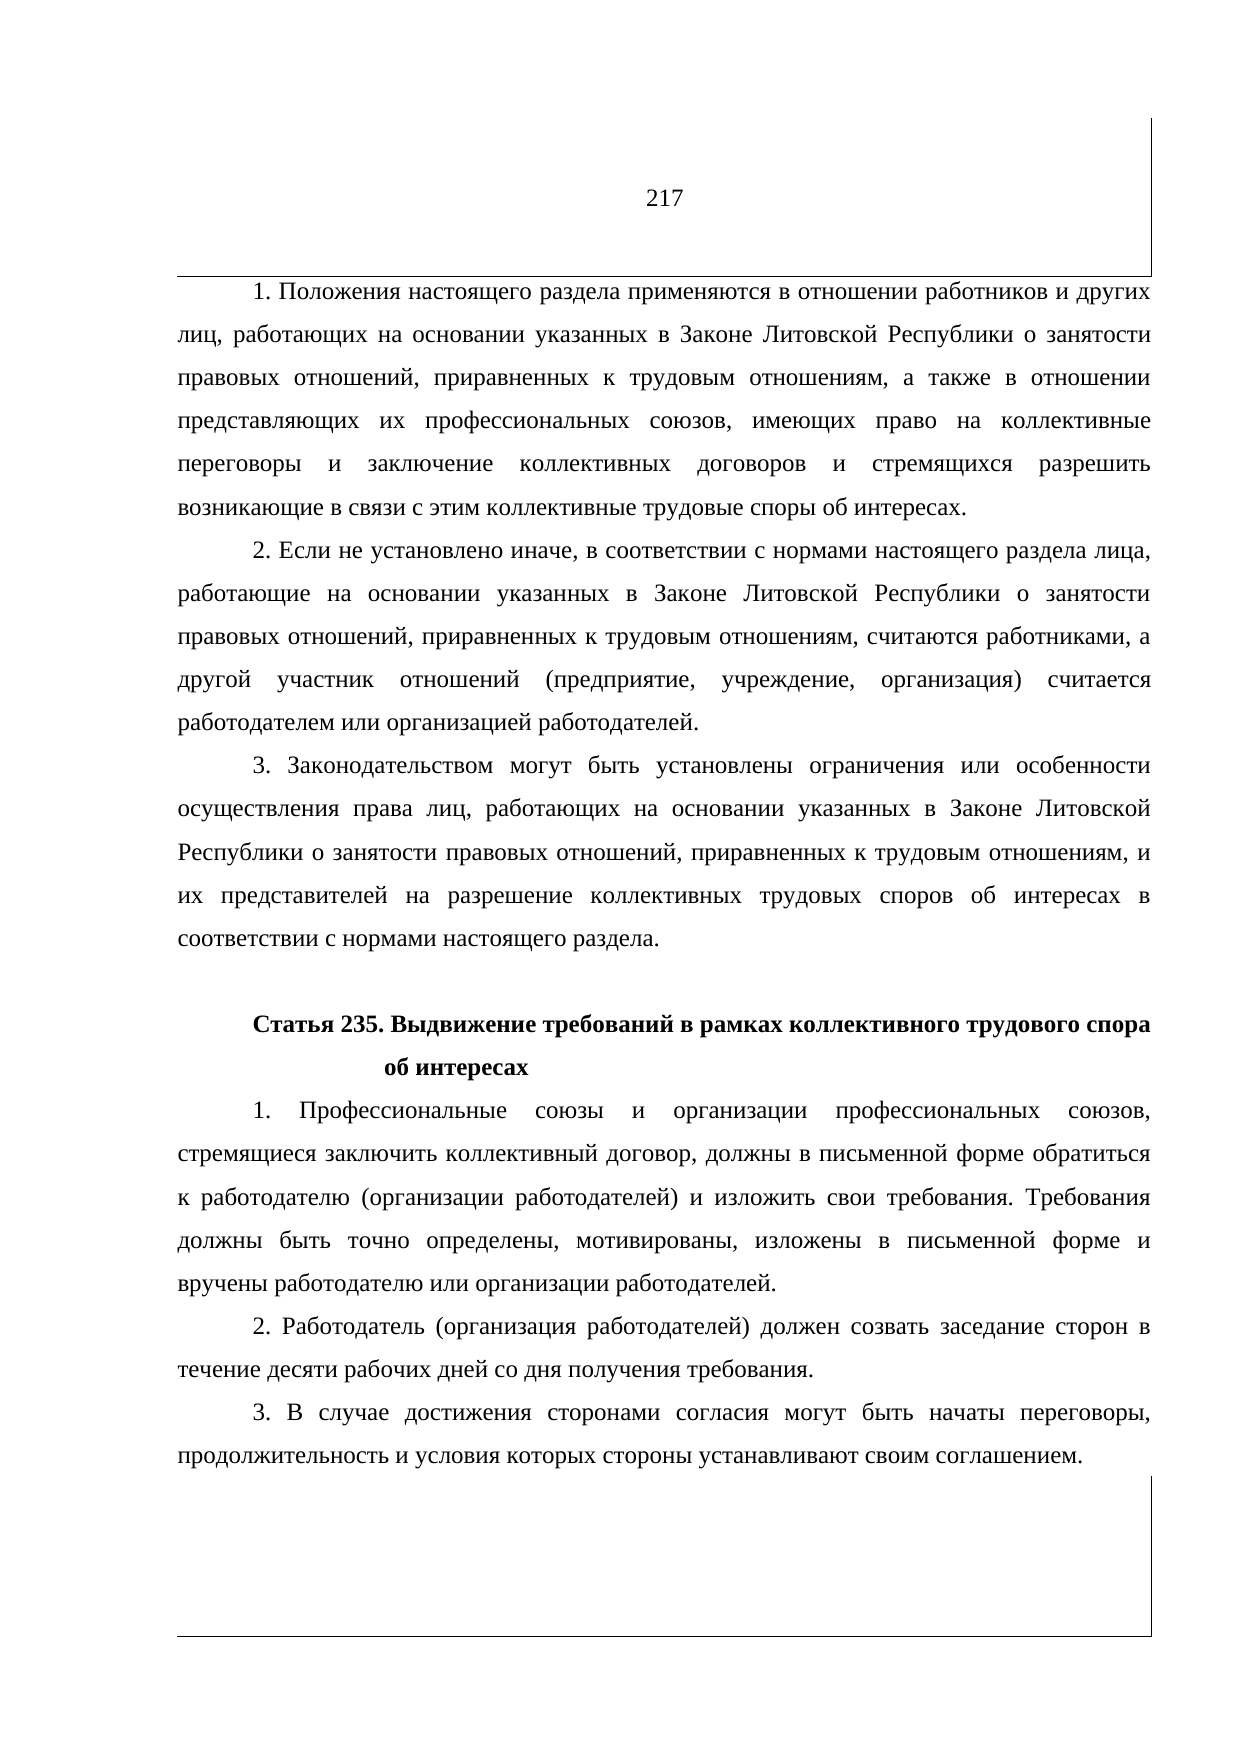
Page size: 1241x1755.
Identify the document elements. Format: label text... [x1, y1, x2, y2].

text 2. Работодатель (организация работодателей) должен созвать заседание сторон в течение десяти рабочих дней со дня получения требования. [177, 1311, 1152, 1383]
text Статья 235. Выдвижение требований в рамках коллективного трудового спора об интересах [252, 1009, 1152, 1081]
text 1. Профессиональные союзы и организации профессиональных союзов, стремящиеся заключить коллективный договор, должны в письменной форме обратиться к работодателю (организации работодателей) и изложить свои требования. Требования должны быть точно определены, мотивированы, изложены в письменной форме и вручены работодателю или организации работодателей. [177, 1095, 1152, 1297]
text 2. Если не установлено иначе, в соответствии с нормами настоящего раздела лица, работающие на основании указанных в Законе Литовской Республики о занятости правовых отношений, приравненных к трудовым отношениям, считаются работниками, а другой участник отношений (предприятие, учреждение, организация) считается работодателем или организацией работодателей. [177, 535, 1152, 736]
text 3. В случае достижения сторонами согласия могут быть начаты переговоры, продолжительность и условия которых стороны устанавливают своим соглашением. [177, 1397, 1152, 1469]
text 1. Положения настоящего раздела применяются в отношении работников и других лиц, работающих на основании указанных в Законе Литовской Республики о занятости правовых отношений, приравненных к трудовым отношениям, а также в отношении представляющих их профессиональных союзов, имеющих право на коллективные переговоры и заключение коллективных договоров и стремящихся разрешить возникающие в связи с этим коллективные трудовые споры об интересах. [177, 276, 1152, 520]
text 3. Законодательством могут быть установлены ограничения или особенности осуществления права лиц, работающих на основании указанных в Законе Литовской Республики о занятости правовых отношений, приравненных к трудовым отношениям, и их представителей на разрешение коллективных трудовых споров об интересах в соответствии с нормами настоящего раздела. [177, 750, 1152, 952]
